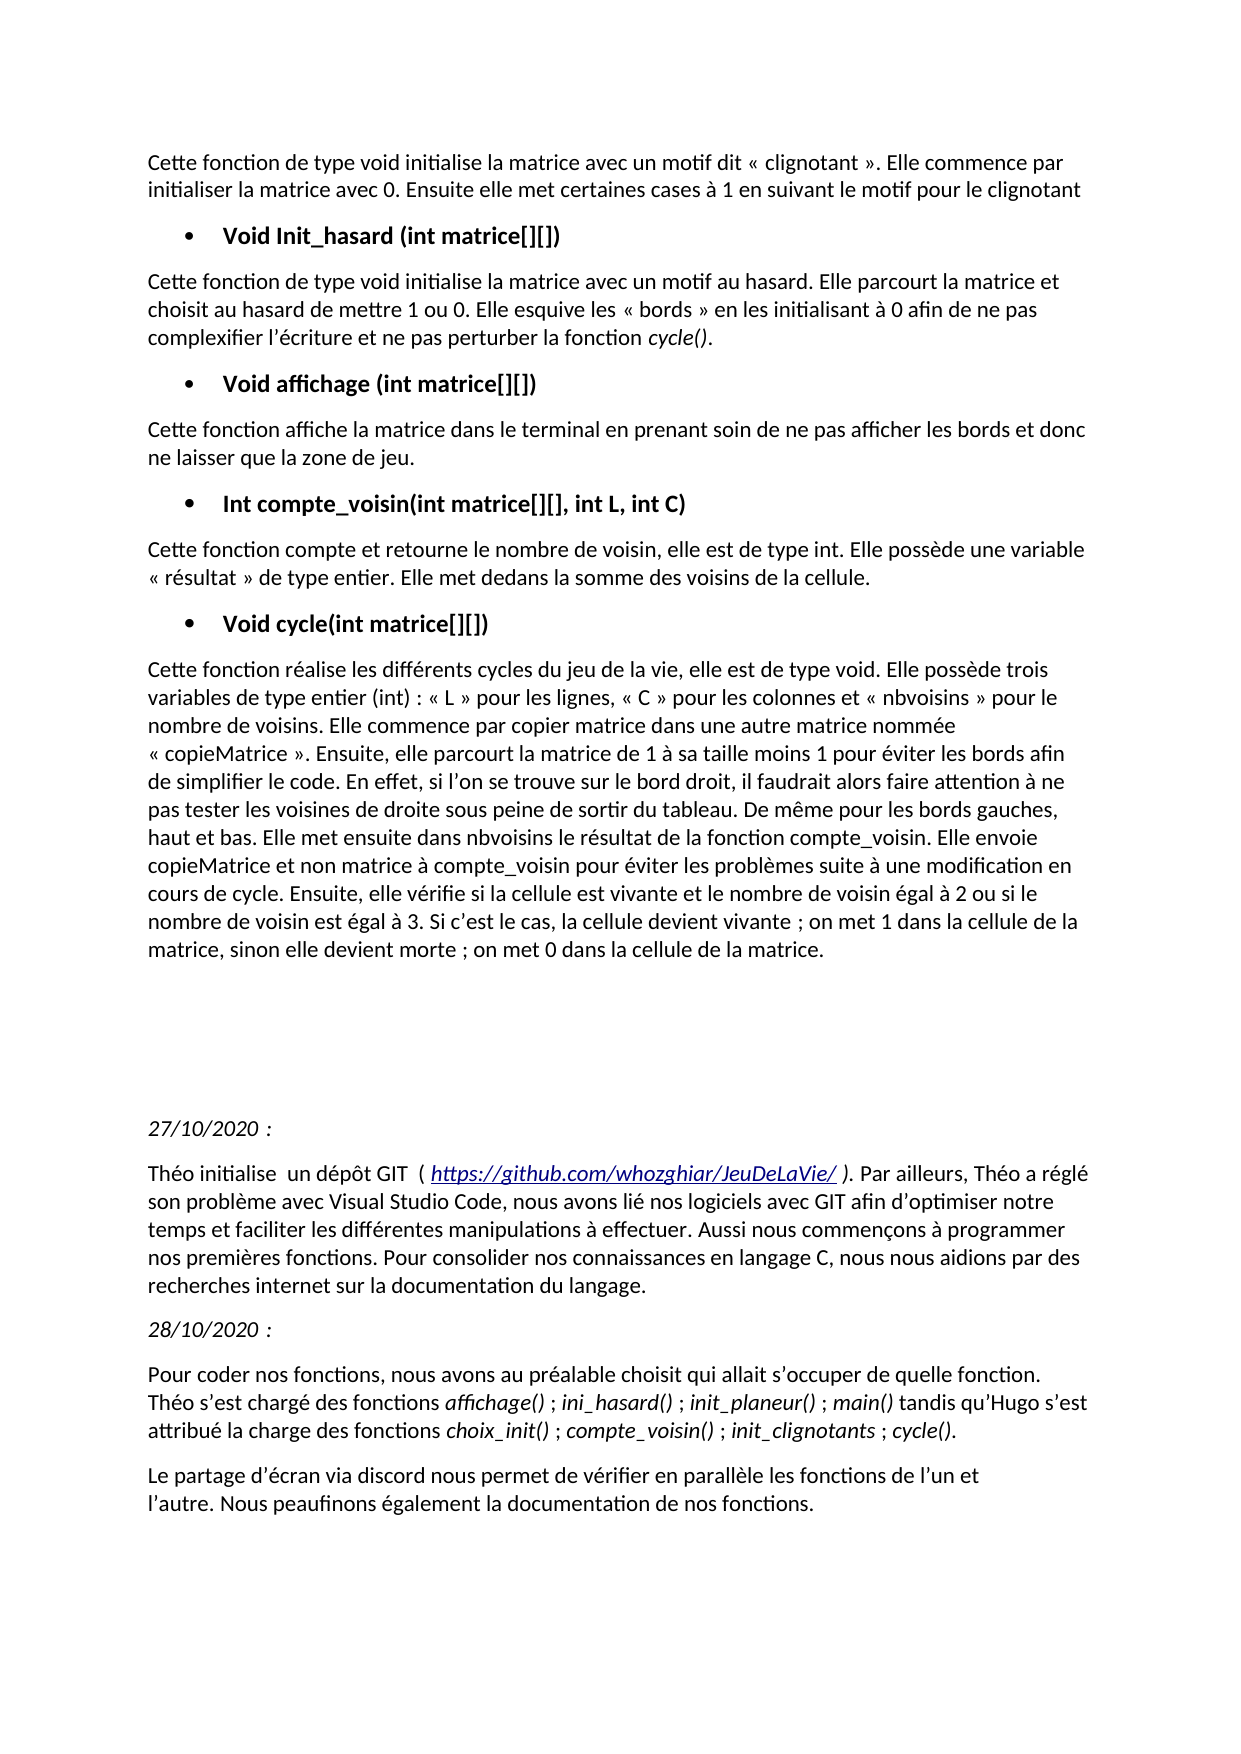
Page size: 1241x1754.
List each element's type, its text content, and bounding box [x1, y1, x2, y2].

text Cette fonction réalise les différents cycles du jeu de la vie, elle est de type void. Elle possède trois variables de type entier (int) : « L » pour les lignes, « C » pour les colonnes et « nbvoisins » pour le nombre de voisins. Elle commence par copier matrice dans une autre matrice nommée « copieMatrice ». Ensuite, elle parcourt la matrice de 1 à sa taille moins 1 pour éviter les bords afin de simplifier le code. En effet, si l’on se trouve sur le bord droit, il faudrait alors faire attention à ne pas tester les voisines de droite sous peine de sortir du tableau. De même pour les bords gauches, haut et bas. Elle met ensuite dans nbvoisins le résultat de la fonction compte_voisin. Elle envoie copieMatrice et non matrice à compte_voisin pour éviter les problèmes suite à une modification en cours de cycle. Ensuite, elle vérifie si la cellule est vivante et le nombre de voisin égal à 2 ou si le nombre de voisin est égal à 3. Si c’est le cas, la cellule devient vivante ; on met 1 dans la cellule de la matrice, sinon elle devient morte ; on met 0 dans la cellule de la matrice. [148, 655, 1093, 963]
text 28/10/2020 : [148, 1316, 1093, 1344]
list Void cycle(int matrice[][]) [185, 608, 1093, 638]
text Cette fonction compte et retourne le nombre de voisin, elle est de type int. Elle possède une variable « résultat » de type entier. Elle met dedans la somme des voisins de la cellule. [148, 535, 1093, 591]
text Théo initialise un dépôt GIT ( https://github.com/whozghiar/JeuDeLaVie/ ). Par ailleurs, Théo a réglé son problème avec Visual Studio Code, nous avons lié nos logiciels avec GIT afin d’optimiser notre temps et faciliter les différentes manipulations à effectuer. Aussi nous commençons à programmer nos premières fonctions. Pour consolider nos connaissances en langage C, nous nous aidions par des recherches internet sur la documentation du langage. [148, 1159, 1093, 1299]
list Void affichage (int matrice[][]) [185, 368, 1093, 399]
text Pour coder nos fonctions, nous avons au préalable choisit qui allait s’occuper de quelle fonction. Théo s’est chargé des fonctions affichage() ; ini_hasard() ; init_planeur() ; main() tandis qu’Hugo s’est attribué la charge des fonctions choix_init() ; compte_voisin() ; init_clignotants ; cycle(). [148, 1360, 1093, 1444]
text Cette fonction affiche la matrice dans le terminal en prenant soin de ne pas afficher les bords et donc ne laisser que la zone de jeu. [148, 415, 1093, 471]
text Cette fonction de type void initialise la matrice avec un motif au hasard. Elle parcourt la matrice et choisit au hasard de mettre 1 ou 0. Elle esquive les « bords » en les initialisant à 0 afin de ne pas complexifier l’écriture et ne pas perturber la fonction cycle(). [148, 267, 1093, 352]
text Cette fonction de type void initialise la matrice avec un motif dit « clignotant ». Elle commence par initialiser la matrice avec 0. Ensuite elle met certaines cases à 1 en suivant le motif pour le clignotant [148, 148, 1093, 204]
list Int compte_voisin(int matrice[][], int L, int C) [185, 488, 1093, 519]
text 27/10/2020 : [148, 1114, 1093, 1142]
list Void Init_hasard (int matrice[][]) [185, 220, 1093, 251]
text Le partage d’écran via discord nous permet de vérifier en parallèle les fonctions de l’un et l’autre. Nous peaufinons également la documentation de nos fonctions. [148, 1461, 1093, 1517]
